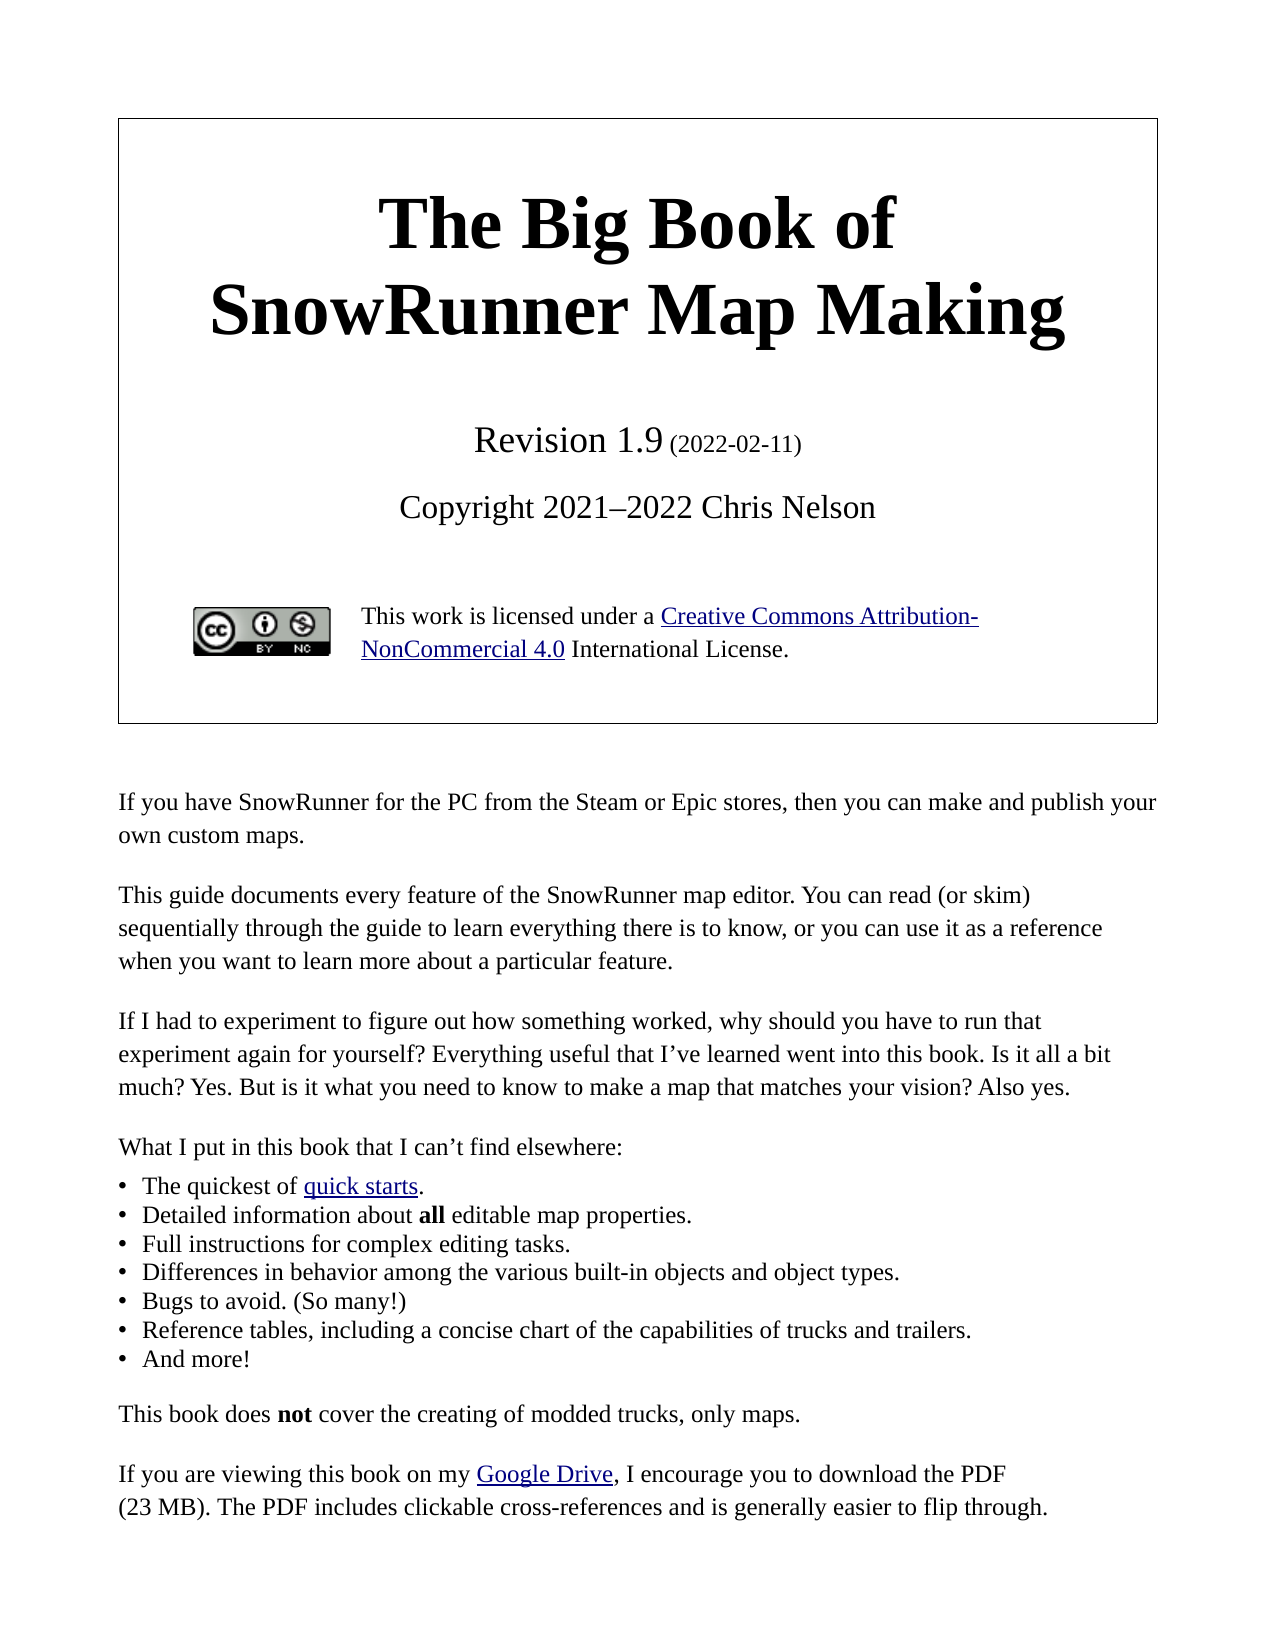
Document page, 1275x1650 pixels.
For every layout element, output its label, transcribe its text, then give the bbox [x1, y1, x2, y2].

list The quickest of quick starts. [118, 1171, 1157, 1200]
text Copyright 2021–2022 Chris Nelson [193, 488, 1082, 526]
list And more! [118, 1344, 1157, 1372]
text This book does not cover the creating of modded trucks, only maps. [118, 1399, 1157, 1428]
subtitle Revision 1.9 (2022-02-11) [193, 417, 1082, 460]
subtitle What I put in this book that I can’t find elsewhere: [118, 1132, 1157, 1161]
text If I had to experiment to figure out how something worked, why should you have to run that experiment again for yourself? Everything useful that I’ve learned went into this book. Is it all a bit much? Yes. But is it what you need to know to make a map that matches your vision? Also yes. [118, 1006, 1157, 1101]
text This guide documents every feature of the SnowRunner map editor. You can read (or skim) sequentially through the guide to learn everything there is to know, or you can use it as a reference when you want to learn more about a particular feature. [118, 880, 1157, 975]
list Differences in behavior among the various built-in objects and object types. [118, 1257, 1157, 1286]
text This work is licensed under a Creative Commons Attribution-NonCommercial 4.0 International License. [193, 601, 1082, 663]
list Reference tables, including a concise chart of the capabilities of trucks and trailers. [118, 1315, 1157, 1344]
list Full instructions for complex editing tasks. [118, 1229, 1157, 1257]
title The Big Book of SnowRunner Map Making [193, 178, 1082, 351]
text If you have SnowRunner for the PC from the Steam or Epic stores, then you can make and publish your own custom maps. [118, 787, 1157, 849]
list Bugs to avoid. (So many!) [118, 1286, 1157, 1315]
list Detailed information about all editable map properties. [118, 1200, 1157, 1229]
picture [193, 607, 331, 656]
text If you are viewing this book on my Google Drive, I encourage you to download the PDF (23 MB). The PDF includes clickable cross-references and is generally easier to flip through. [118, 1459, 1157, 1521]
